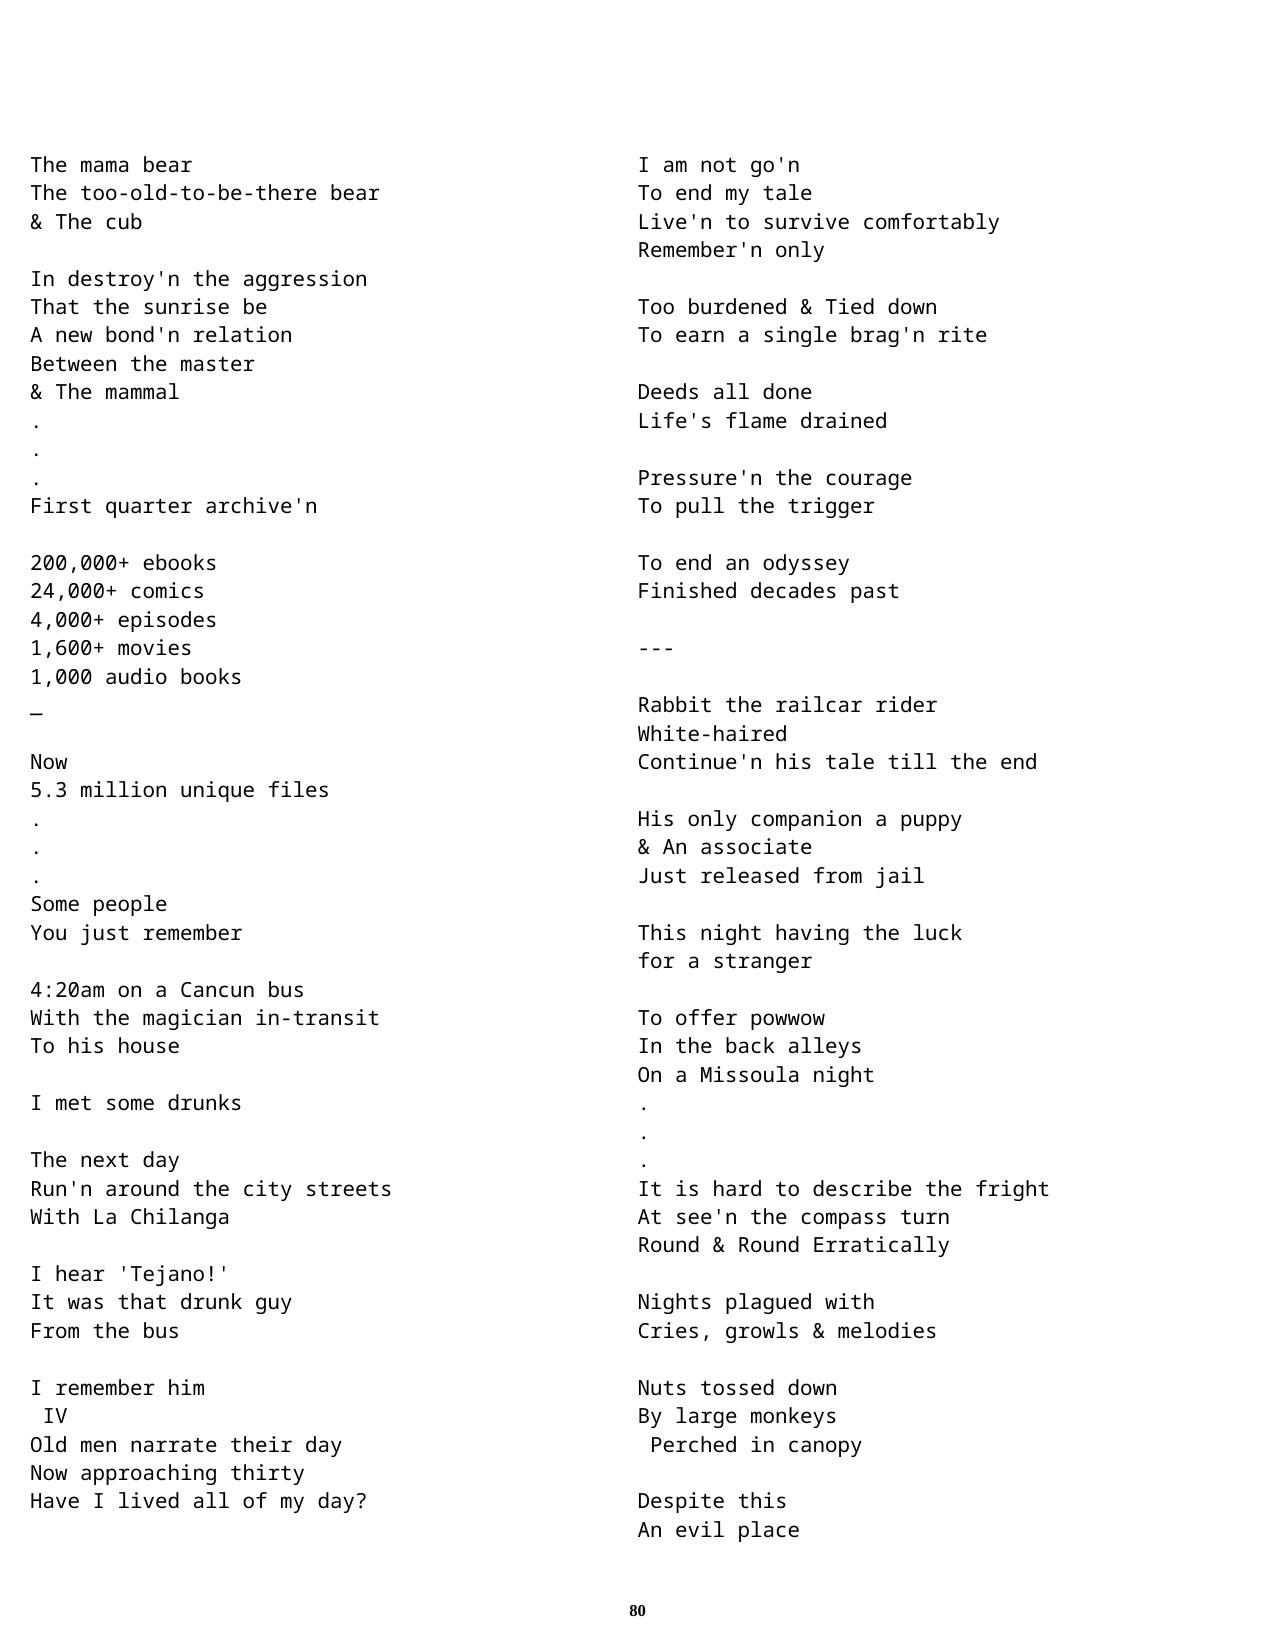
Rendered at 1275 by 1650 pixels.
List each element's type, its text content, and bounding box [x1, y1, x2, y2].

text With the magician in-transit [30, 1003, 637, 1032]
text With La Chilanga [30, 1202, 637, 1231]
text To end an odyssey [637, 548, 1245, 577]
text Some people [30, 889, 637, 918]
text IV [30, 1401, 637, 1430]
text & An associate [637, 832, 1245, 861]
text Finished decades past [637, 577, 1245, 605]
text Perched in canopy [637, 1430, 1245, 1458]
text . [30, 804, 637, 832]
text . [30, 434, 637, 463]
text Remember'n only [637, 235, 1245, 264]
text Have I lived all of my day? [30, 1487, 637, 1515]
text Deeds all done [637, 377, 1245, 406]
text I am not go'n [637, 150, 1245, 178]
text Too burdened & Tied down [637, 292, 1245, 321]
text 5.3 million unique files [30, 776, 637, 804]
text Live'n to survive comfortably [637, 207, 1245, 235]
text At see'n the compass turn [637, 1202, 1245, 1231]
text White-haired [637, 719, 1245, 747]
text To offer powwow [637, 1003, 1245, 1032]
text 1,600+ movies [30, 633, 637, 662]
text In the back alleys [637, 1032, 1245, 1060]
text The too-old-to-be-there bear [30, 178, 637, 207]
text A new bond'n relation [30, 321, 637, 349]
text You just remember [30, 918, 637, 946]
text The mama bear [30, 150, 637, 178]
text . [637, 1145, 1245, 1174]
text Nuts tossed down [637, 1373, 1245, 1401]
text Continue'n his tale till the end [637, 747, 1245, 776]
text By large monkeys [637, 1401, 1245, 1430]
text 1,000 audio books [30, 662, 637, 690]
text Life's flame drained [637, 406, 1245, 434]
text That the sunrise be [30, 292, 637, 321]
text & The cub [30, 207, 637, 235]
text This night having the luck [637, 918, 1245, 946]
text & The mammal [30, 377, 637, 406]
text Now approaching thirty [30, 1458, 637, 1487]
text The next day [30, 1145, 637, 1174]
text I met some drunks [30, 1088, 637, 1117]
text . [637, 1117, 1245, 1145]
text . [637, 1088, 1245, 1117]
text From the bus [30, 1316, 637, 1344]
text 24,000+ comics [30, 577, 637, 605]
text Rabbit the railcar rider [637, 690, 1245, 719]
text . [30, 406, 637, 434]
text To earn a single brag'n rite [637, 321, 1245, 349]
text First quarter archive'n [30, 491, 637, 520]
text Run'n around the city streets [30, 1174, 637, 1202]
text Cries, growls & melodies [637, 1316, 1245, 1344]
text . [30, 832, 637, 861]
text 4,000+ episodes [30, 605, 637, 633]
text for a stranger [637, 946, 1245, 975]
text --- [637, 633, 1245, 662]
text 200,000+ ebooks [30, 548, 637, 577]
text It was that drunk guy [30, 1287, 637, 1316]
text Nights plagued with [637, 1287, 1245, 1316]
text Pressure'n the courage [637, 463, 1245, 491]
text To end my tale [637, 178, 1245, 207]
text . [30, 463, 637, 491]
text I remember him [30, 1373, 637, 1401]
text _ [30, 690, 637, 719]
text 4:20am on a Cancun bus [30, 975, 637, 1003]
text Between the master [30, 349, 637, 377]
text Despite this [637, 1487, 1245, 1515]
text To his house [30, 1032, 637, 1060]
text His only companion a puppy [637, 804, 1245, 832]
text To pull the trigger [637, 491, 1245, 520]
text It is hard to describe the fright [637, 1174, 1245, 1202]
text Now [30, 747, 637, 776]
text An evil place [637, 1515, 1245, 1543]
text . [30, 861, 637, 889]
text Just released from jail [637, 861, 1245, 889]
text In destroy'n the aggression [30, 264, 637, 292]
text Old men narrate their day [30, 1430, 637, 1458]
text On a Missoula night [637, 1060, 1245, 1088]
text Round & Round Erratically [637, 1231, 1245, 1259]
text I hear 'Tejano!' [30, 1259, 637, 1287]
